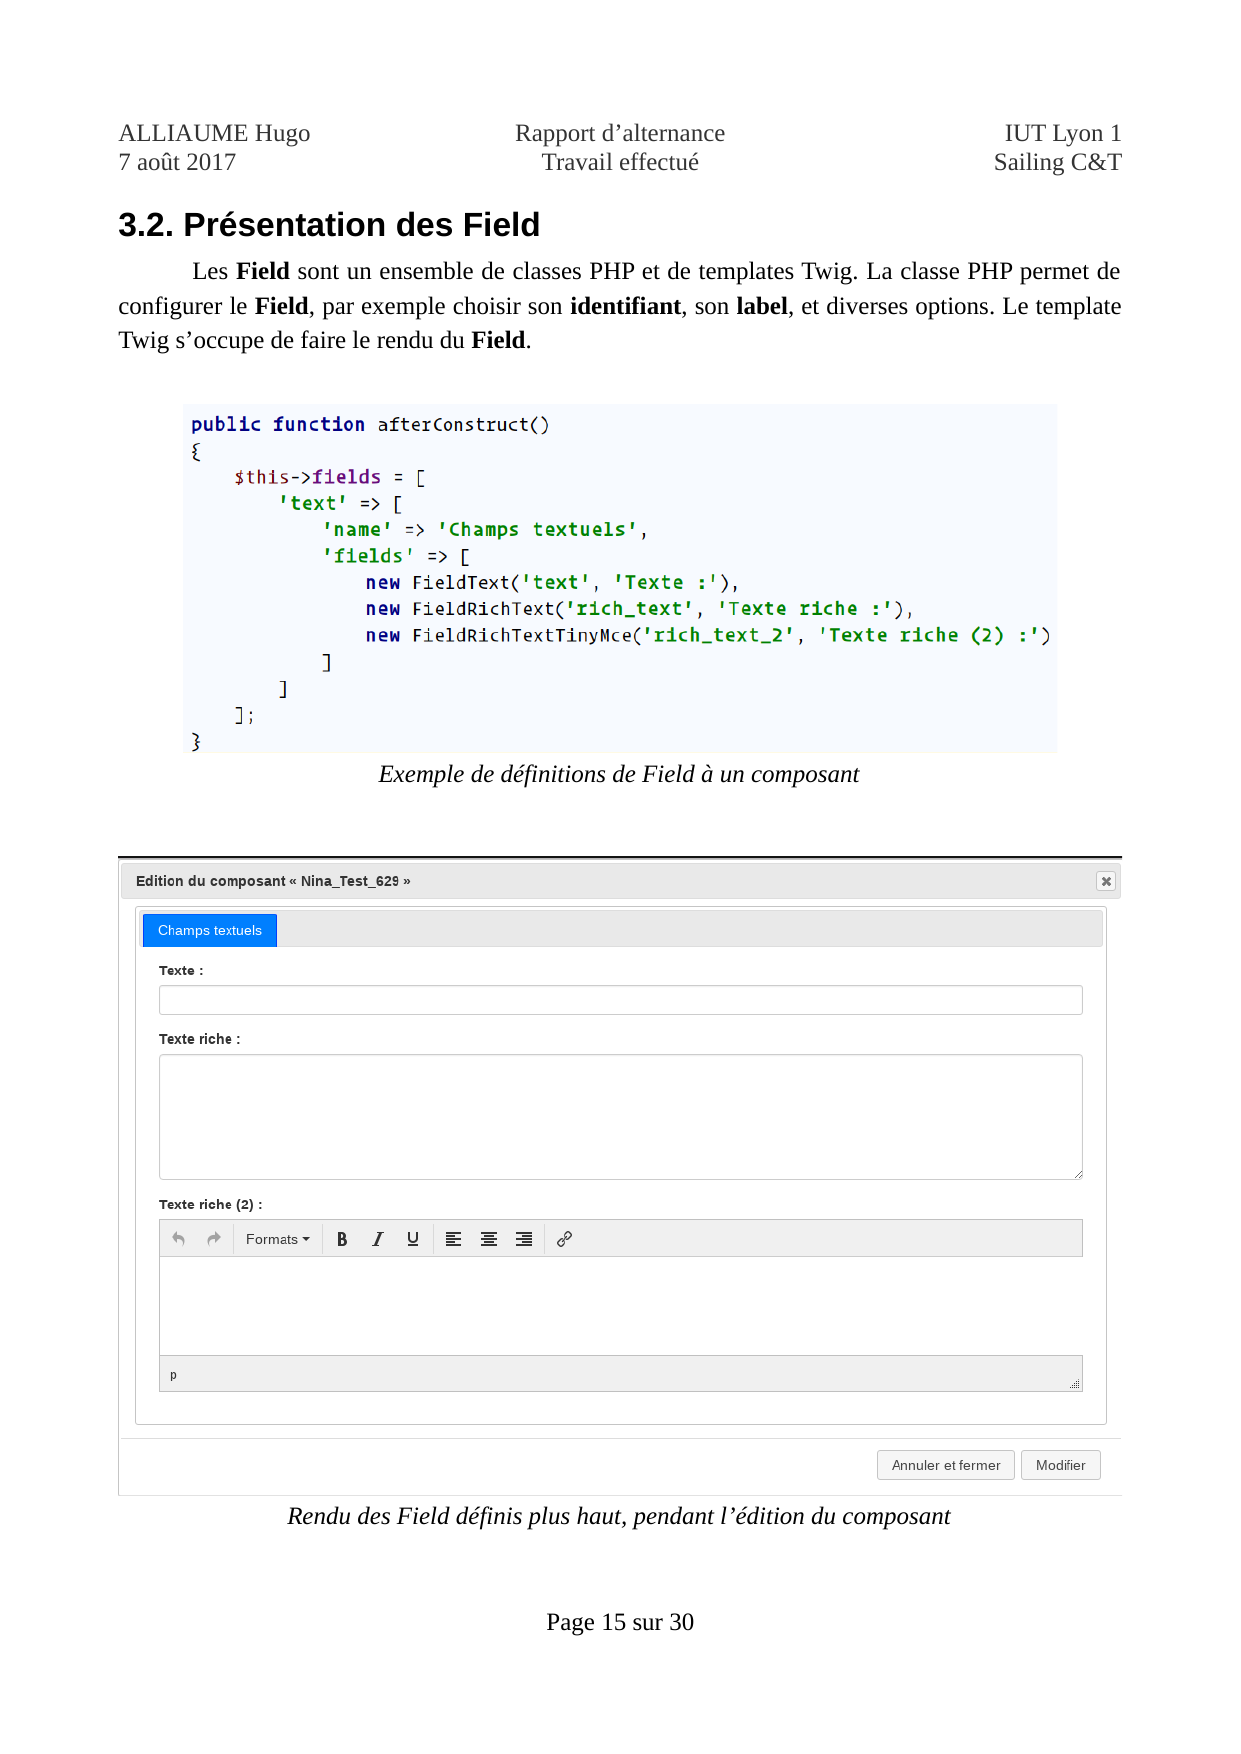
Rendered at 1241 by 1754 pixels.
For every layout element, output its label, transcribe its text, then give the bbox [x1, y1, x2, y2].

text Rendu des Field définis plus haut, pendant l’édition du composant [118, 1496, 1122, 1530]
text Exemple de définitions de Field à un composant [118, 753, 1122, 787]
picture [183, 404, 1058, 753]
picture [118, 856, 1123, 1496]
subtitle 3.2. Présentation des Field [118, 205, 1122, 244]
text Les Field sont un ensemble de classes PHP et de templates Twig. La classe PHP permet de configurer le Field, par exemple choisir son identifiant, son label, et diverses options. Le template Twig s’occupe de faire le rendu du Field. [118, 256, 1122, 354]
